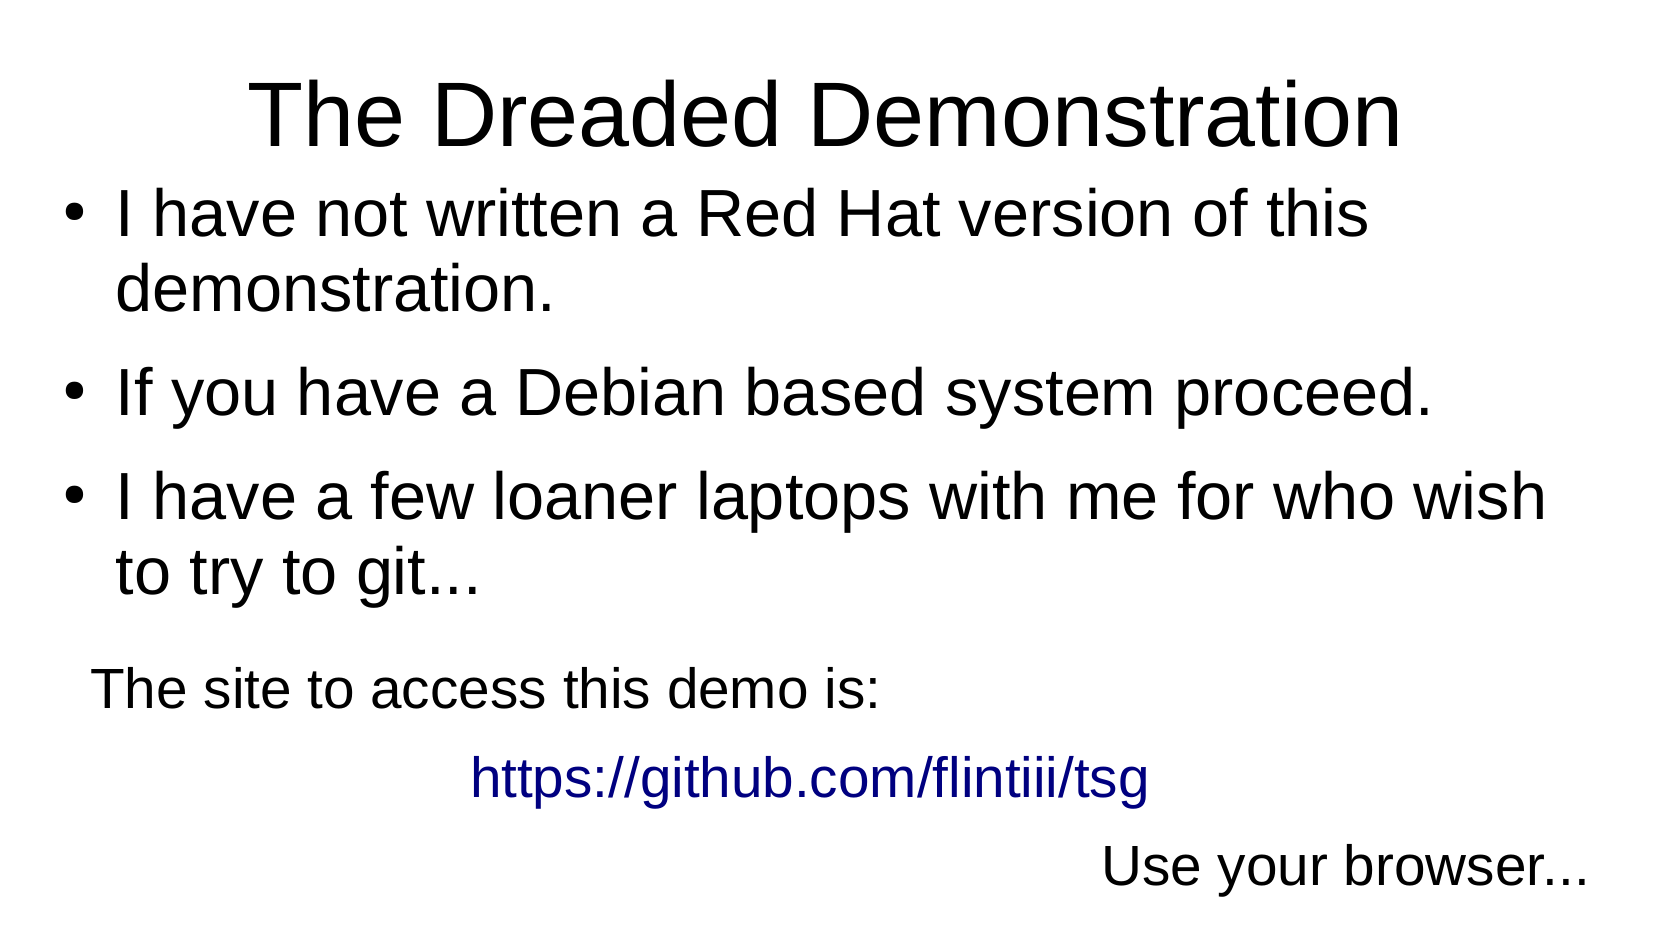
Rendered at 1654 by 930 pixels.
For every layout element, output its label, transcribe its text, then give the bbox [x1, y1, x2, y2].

list The site to access this demo is: https://github.com/flintiii/tsg Use your browser... [30, 657, 1591, 901]
title The Dreaded Demonstration [82, 37, 1571, 176]
list I have not written a Red Hat version of this demonstration. If you have a Debian based system proceed. I have a few loaner laptops with me for who wish to try to git... [45, 176, 1591, 634]
